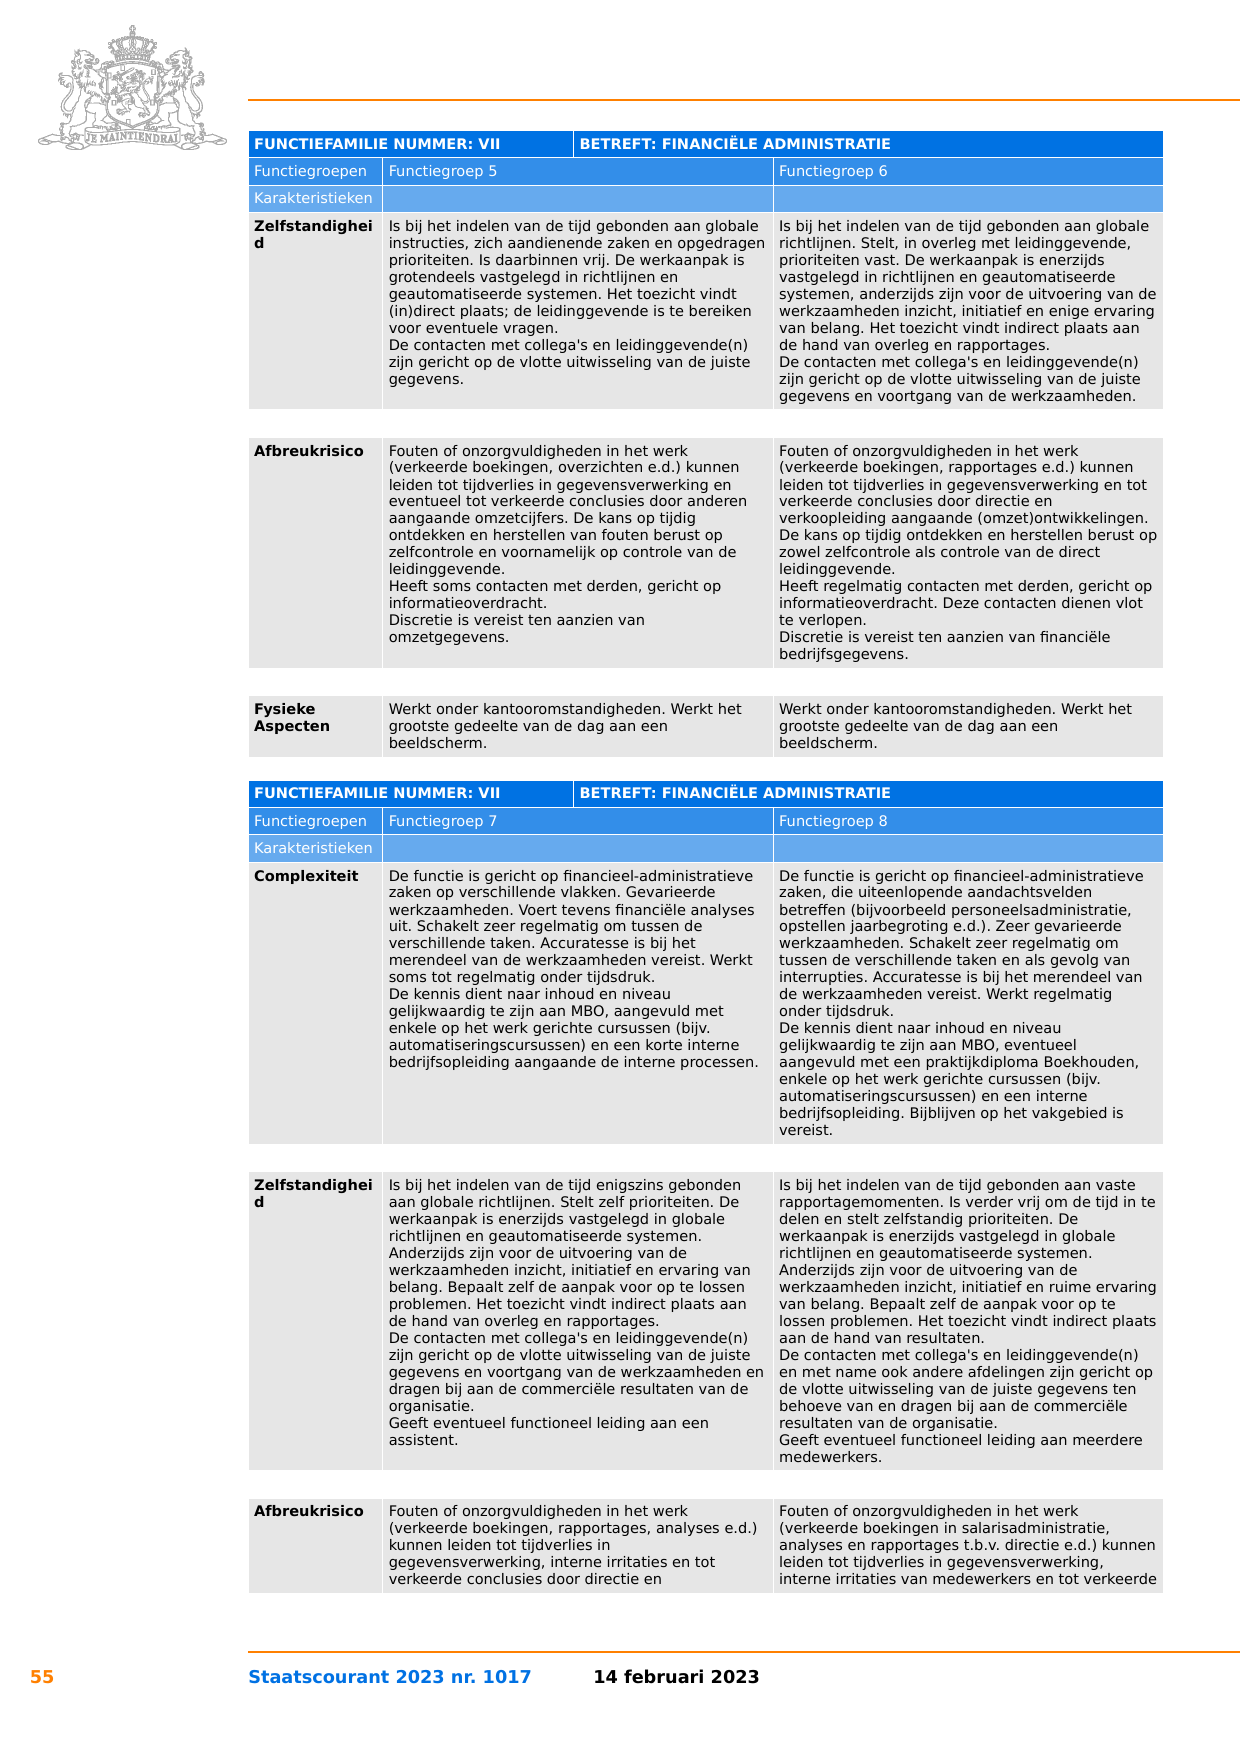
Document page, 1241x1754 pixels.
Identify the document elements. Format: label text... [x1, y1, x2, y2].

table_cell [383, 410, 773, 437]
table_cell [383, 669, 773, 695]
table_cell Is bij het indelen van de tijd gebonden aan vaste rapportagemomenten. Is verder vrij om de tijd in te delen en stelt zelfstandig prioriteiten. De werkaanpak is enerzijds vastgelegd in globale richtlijnen en geautomatiseerde systemen. Anderzijds zijn voor de uitvoering van de werkzaamheden inzicht, initiatief en ruime ervaring van belang. Bepaalt zelf de aanpak voor op te lossen problemen. Het toezicht vindt indirect plaats aan de hand van resultaten. De contacten met collega's en leidinggevende(n) en met name ook andere afdelingen zijn gericht op de vlotte uitwisseling van de juiste gegevens ten behoeve van en dragen bij aan de commerciële resultaten van de organisatie. Geeft eventueel functioneel leiding aan meerdere medewerkers. [774, 1172, 1163, 1470]
table_header BETREFT: FINANCIËLE ADMINISTRATIE [574, 131, 1163, 157]
table_cell Zelfstandigheid [249, 213, 382, 409]
table_cell [383, 1471, 773, 1498]
table_cell [774, 1145, 1163, 1171]
table_cell Is bij het indelen van de tijd gebonden aan globale richtlijnen. Stelt, in overleg met leidinggevende, prioriteiten vast. De werkaanpak is enerzijds vastgelegd in richtlijnen en geautomatiseerde systemen, anderzijds zijn voor de uitvoering van de werkzaamheden inzicht, initiatief en enige ervaring van belang. Het toezicht vindt indirect plaats aan de hand van overleg en rapportages. De contacten met collega's en leidinggevende(n) zijn gericht op de vlotte uitwisseling van de juiste gegevens en voortgang van de werkzaamheden. [774, 213, 1163, 409]
table_cell De functie is gericht op financieel-administratieve zaken, die uiteenlopende aandachtsvelden betreffen (bijvoorbeeld personeelsadministratie, opstellen jaarbegroting e.d.). Zeer gevarieerde werkzaamheden. Schakelt zeer regelmatig om tussen de verschillende taken en als gevolg van interrupties. Accuratesse is bij het merendeel van de werkzaamheden vereist. Werkt regelmatig onder tijdsdruk. De kennis dient naar inhoud en niveau gelijkwaardig te zijn aan MBO, eventueel aangevuld met een praktijkdiploma Boekhouden, enkele op het werk gerichte cursussen (bijv. automatiseringscursussen) en een interne bedrijfsopleiding. Bijblijven op het vakgebied is vereist. [774, 863, 1163, 1144]
table_cell Functiegroep 6 [774, 158, 1163, 185]
table_cell Fouten of onzorgvuldigheden in het werk (verkeerde boekingen, rapportages e.d.) kunnen leiden tot tijdverlies in gegevensverwerking en tot verkeerde conclusies door directie en verkoopleiding aangaande (omzet)ontwikkelingen. De kans op tijdig ontdekken en herstellen berust op zowel zelfcontrole als controle van de direct leidinggevende. Heeft regelmatig contacten met derden, gericht op informatieoverdracht. Deze contacten dienen vlot te verlopen. Discretie is vereist ten aanzien van financiële bedrijfsgegevens. [774, 438, 1163, 668]
table_cell [774, 410, 1163, 437]
table_cell Functiegroep 8 [774, 808, 1163, 834]
table_cell Fouten of onzorgvuldigheden in het werk (verkeerde boekingen in salarisadministratie, analyses en rapportages t.b.v. directie e.d.) kunnen leiden tot tijdverlies in gegevensverwerking, interne irritaties van medewerkers en tot verkeerde [774, 1499, 1163, 1593]
table_cell [249, 669, 382, 695]
picture [38, 25, 227, 150]
table_cell Is bij het indelen van de tijd enigszins gebonden aan globale richtlijnen. Stelt zelf prioriteiten. De werkaanpak is enerzijds vastgelegd in globale richtlijnen en geautomatiseerde systemen. Anderzijds zijn voor de uitvoering van de werkzaamheden inzicht, initiatief en ervaring van belang. Bepaalt zelf de aanpak voor op te lossen problemen. Het toezicht vindt indirect plaats aan de hand van overleg en rapportages. De contacten met collega's en leidinggevende(n) zijn gericht op de vlotte uitwisseling van de juiste gegevens en voortgang van de werkzaamheden en dragen bij aan de commerciële resultaten van de organisatie. Geeft eventueel functioneel leiding aan een assistent. [383, 1172, 773, 1470]
table_cell [774, 1471, 1163, 1498]
table_cell Werkt onder kantooromstandigheden. Werkt het grootste gedeelte van de dag aan een beeldscherm. [774, 696, 1163, 757]
table_cell [249, 1471, 382, 1498]
table_cell [774, 835, 1163, 862]
table_cell Karakteristieken [249, 835, 382, 862]
table_cell [383, 186, 773, 212]
table_cell [383, 835, 773, 862]
table_cell Fysieke Aspecten [249, 696, 382, 757]
table_header FUNCTIEFAMILIE NUMMER: VII [249, 781, 573, 807]
table_cell Functiegroepen [249, 808, 382, 834]
table_cell [774, 669, 1163, 695]
table_cell [774, 186, 1163, 212]
table_cell [249, 1145, 382, 1171]
table_cell Functiegroepen [249, 158, 382, 185]
table_cell Zelfstandigheid [249, 1172, 382, 1470]
table_header FUNCTIEFAMILIE NUMMER: VII [249, 131, 573, 157]
table_cell Fouten of onzorgvuldigheden in het werk (verkeerde boekingen, rapportages, analyses e.d.) kunnen leiden tot tijdverlies in gegevensverwerking, interne irritaties en tot verkeerde conclusies door directie en [383, 1499, 773, 1593]
table_cell [383, 1145, 773, 1171]
table_cell Is bij het indelen van de tijd gebonden aan globale instructies, zich aandienende zaken en opgedragen prioriteiten. Is daarbinnen vrij. De werkaanpak is grotendeels vastgelegd in richtlijnen en geautomatiseerde systemen. Het toezicht vindt (in)direct plaats; de leidinggevende is te bereiken voor eventuele vragen. De contacten met collega's en leidinggevende(n) zijn gericht op de vlotte uitwisseling van de juiste gegevens. [383, 213, 773, 409]
table_cell Afbreukrisico [249, 1499, 382, 1593]
table_cell Functiegroep 7 [383, 808, 773, 834]
table_cell Afbreukrisico [249, 438, 382, 668]
table_header BETREFT: FINANCIËLE ADMINISTRATIE [574, 781, 1163, 807]
table_cell Werkt onder kantooromstandigheden. Werkt het grootste gedeelte van de dag aan een beeldscherm. [383, 696, 773, 757]
table_cell [249, 410, 382, 437]
table_cell Functiegroep 5 [383, 158, 773, 185]
table_cell Complexiteit [249, 863, 382, 1144]
table_cell Fouten of onzorgvuldigheden in het werk (verkeerde boekingen, overzichten e.d.) kunnen leiden tot tijdverlies in gegevensverwerking en eventueel tot verkeerde conclusies door anderen aangaande omzetcijfers. De kans op tijdig ontdekken en herstellen van fouten berust op zelfcontrole en voornamelijk op controle van de leidinggevende. Heeft soms contacten met derden, gericht op informatieoverdracht. Discretie is vereist ten aanzien van omzetgegevens. [383, 438, 773, 668]
table_cell De functie is gericht op financieel-administratieve zaken op verschillende vlakken. Gevarieerde werkzaamheden. Voert tevens financiële analyses uit. Schakelt zeer regelmatig om tussen de verschillende taken. Accuratesse is bij het merendeel van de werkzaamheden vereist. Werkt soms tot regelmatig onder tijdsdruk. De kennis dient naar inhoud en niveau gelijkwaardig te zijn aan MBO, aangevuld met enkele op het werk gerichte cursussen (bijv. automatiseringscursussen) en een korte interne bedrijfsopleiding aangaande de interne processen. [383, 863, 773, 1144]
table_cell Karakteristieken [249, 186, 382, 212]
